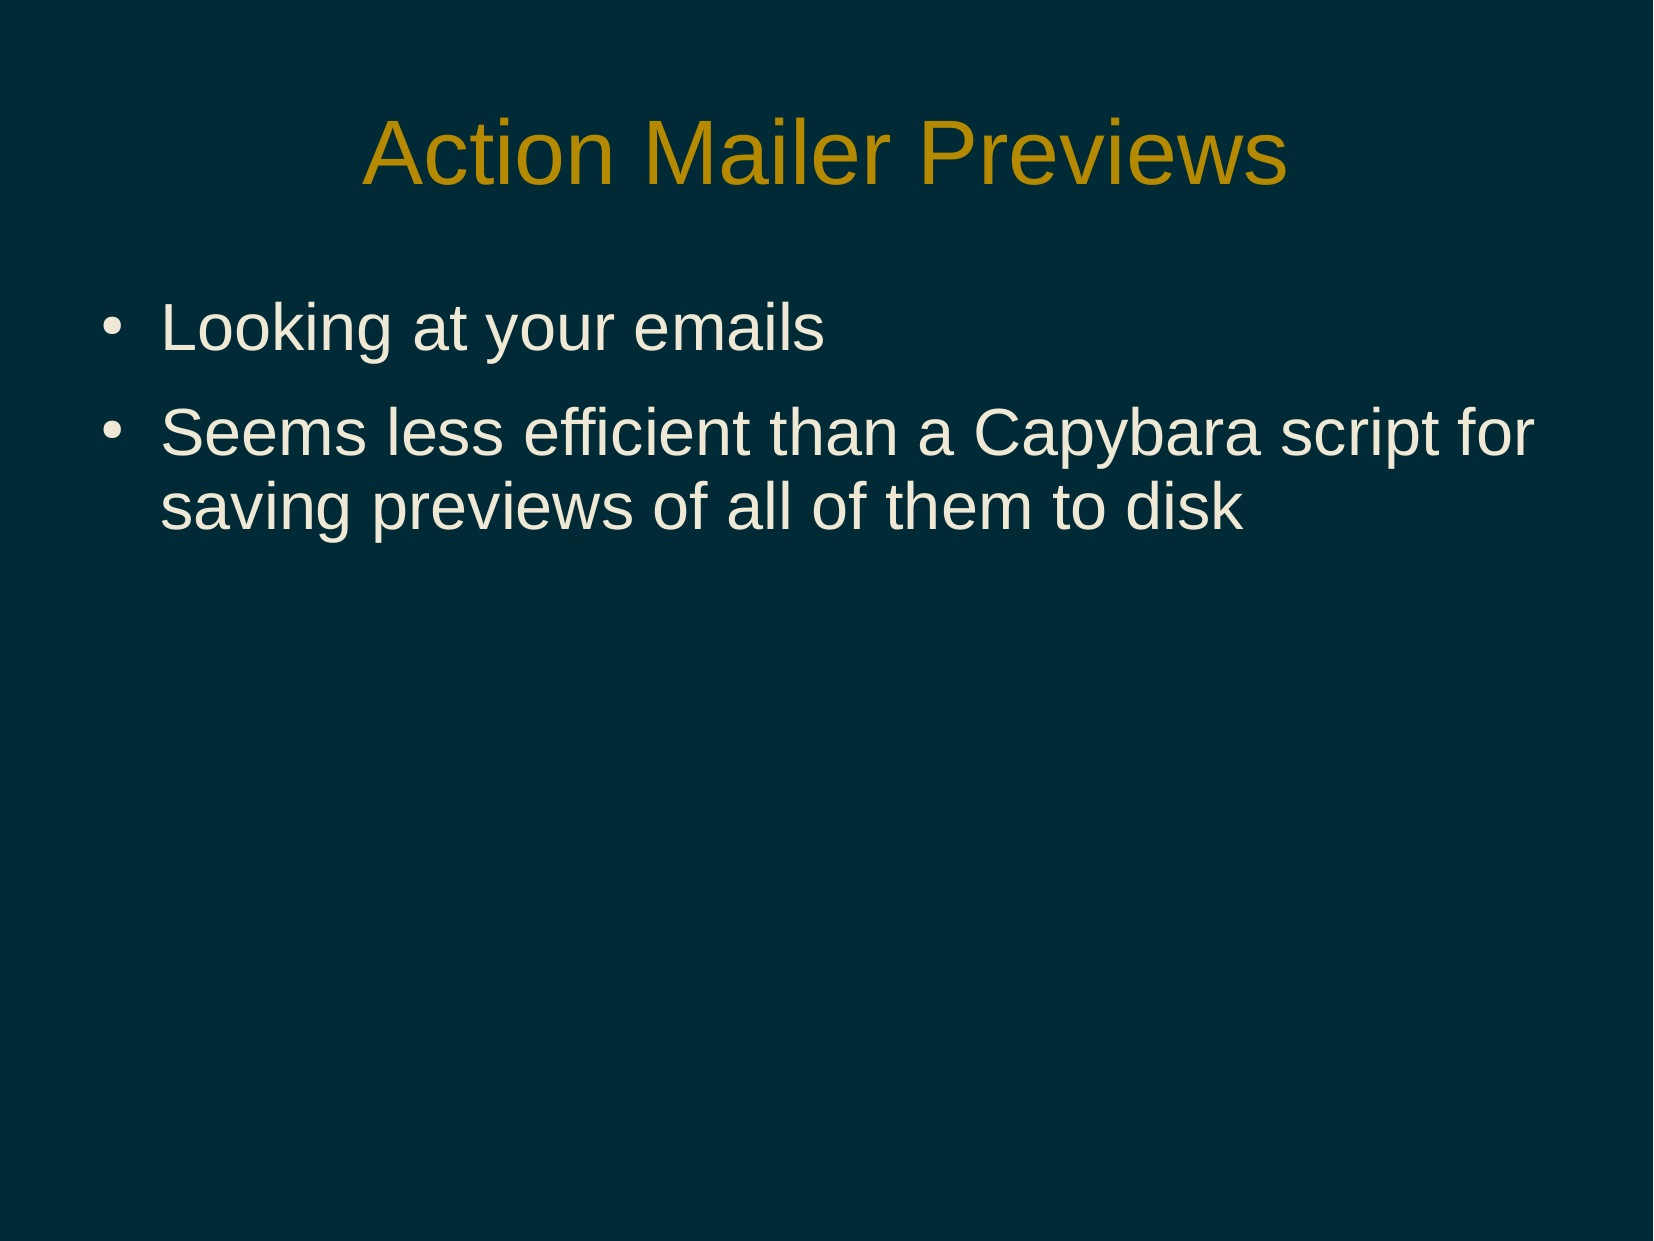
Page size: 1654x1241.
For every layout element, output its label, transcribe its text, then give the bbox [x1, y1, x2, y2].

title Action Mailer Previews [82, 49, 1571, 257]
list Looking at your emails Seems less efficient than a Capybara script for saving previews of all of them to disk [82, 290, 1571, 1010]
